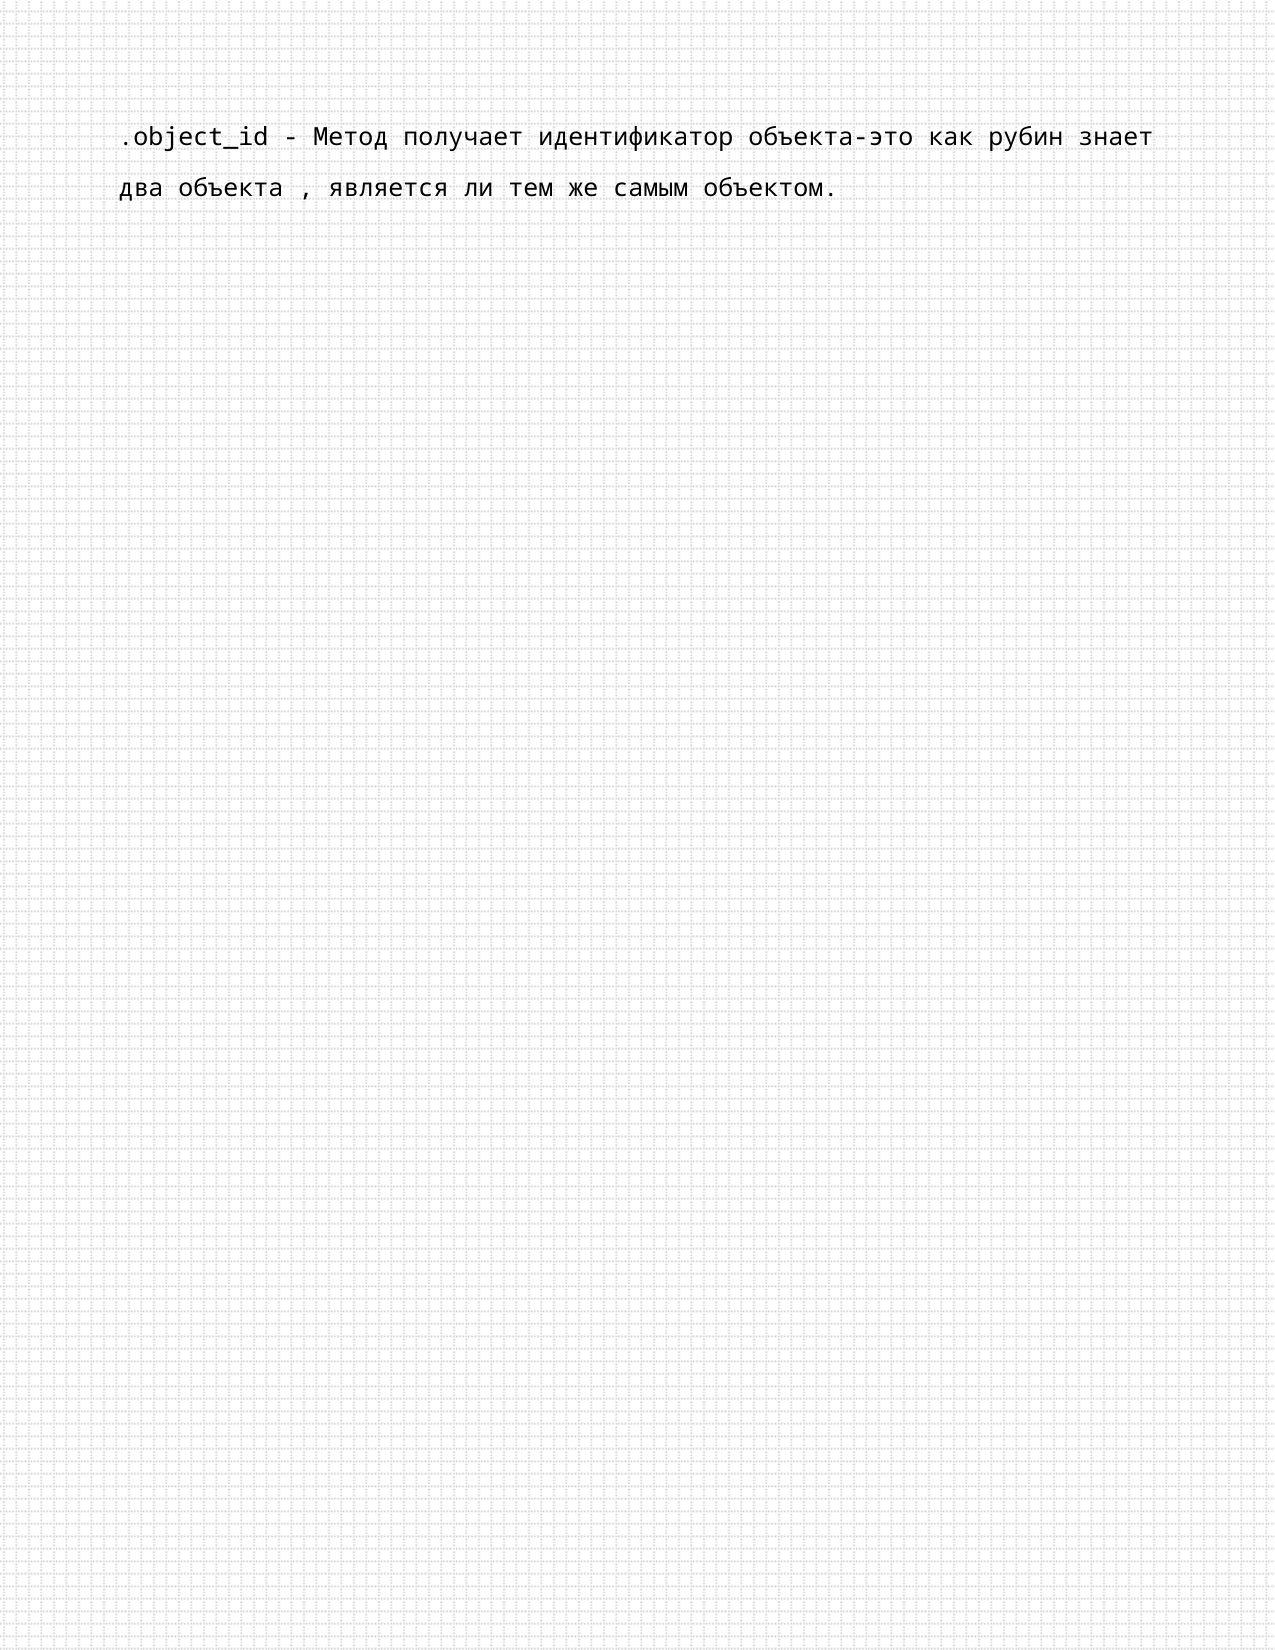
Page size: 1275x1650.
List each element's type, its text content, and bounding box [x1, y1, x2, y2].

picture [0, 0, 1275, 1650]
text .object_id - Метод получает идентификатор объекта-это как рубин знает два объекта , является ли тем же самым объектом. [118, 118, 1176, 203]
